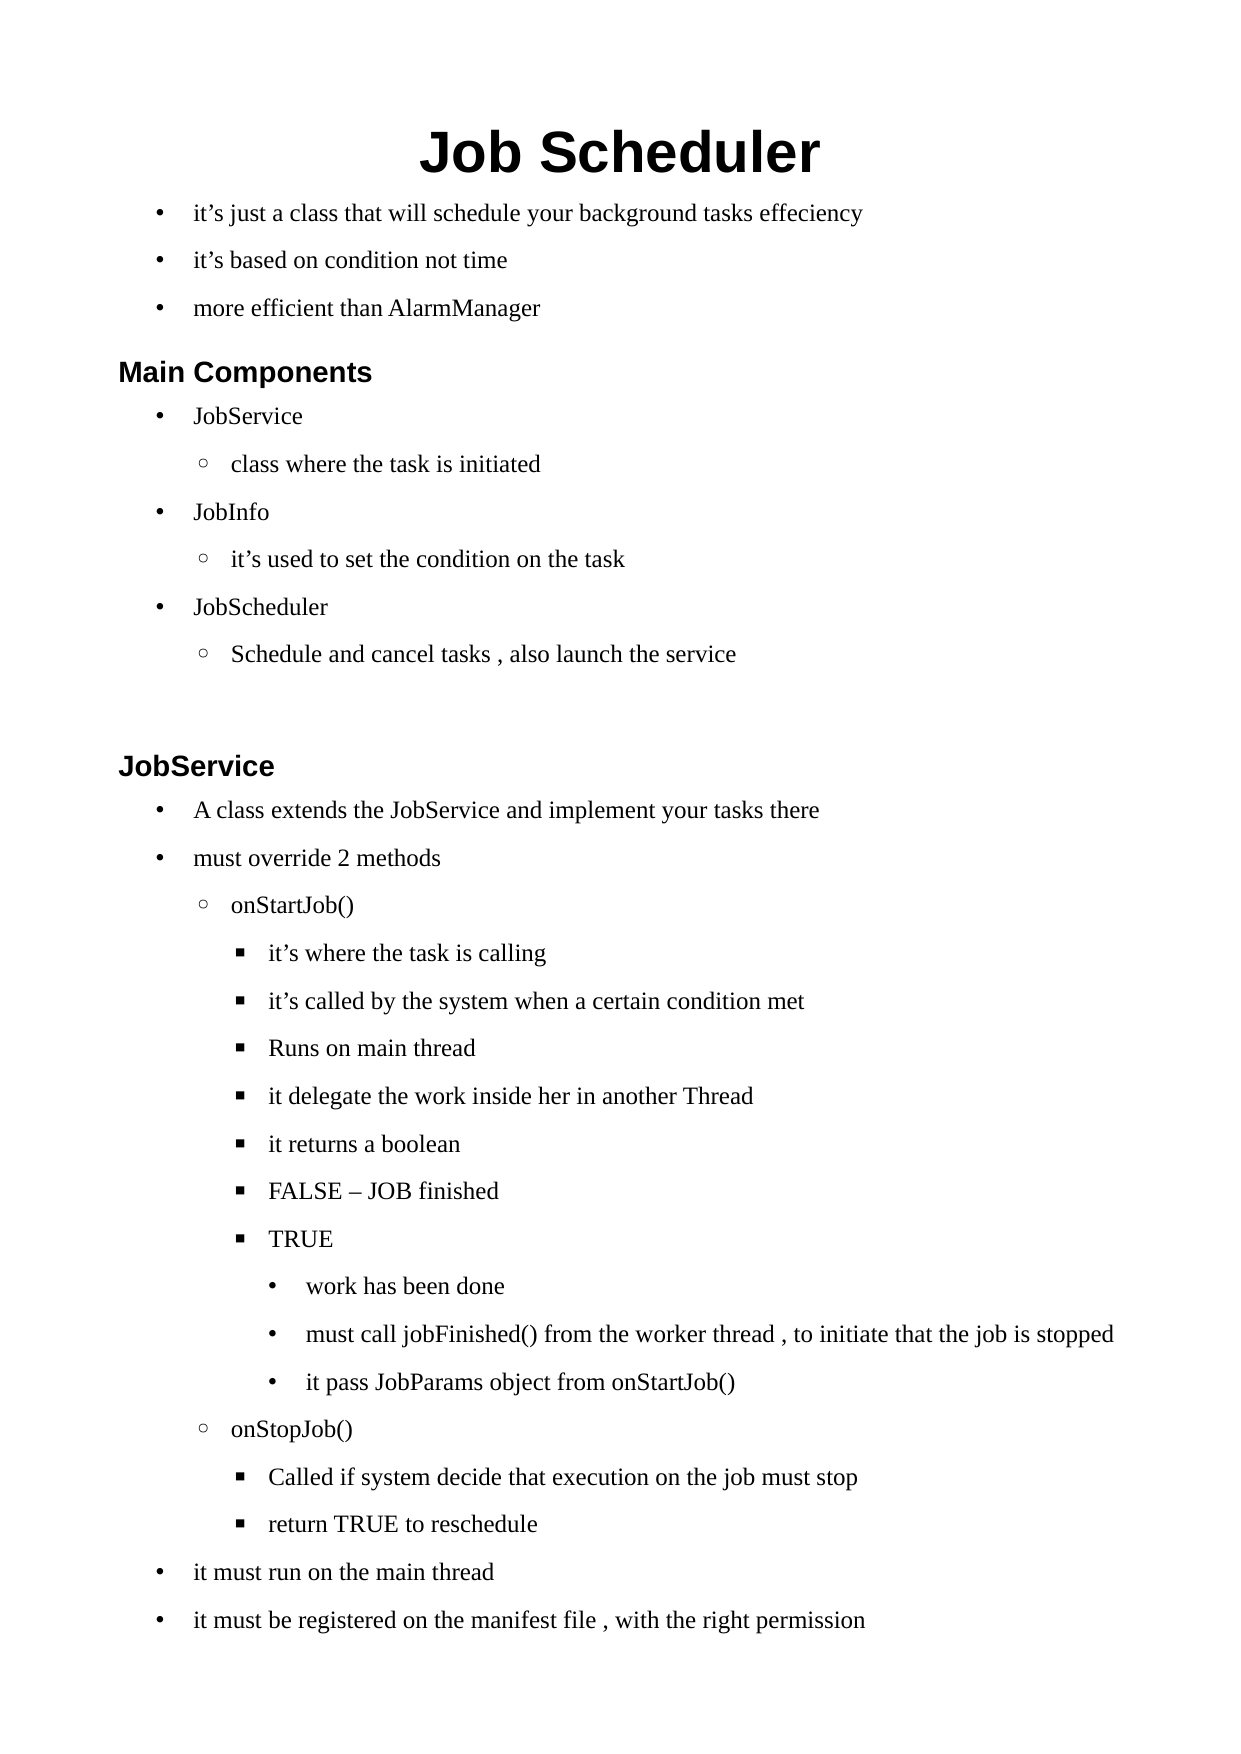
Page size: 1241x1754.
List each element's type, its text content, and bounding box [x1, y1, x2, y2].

list Runs on main thread [231, 1033, 1122, 1062]
list Called if system decide that execution on the job must stop [231, 1462, 1122, 1491]
list work has been done [268, 1271, 1122, 1300]
list more efficient than AlarmManager [156, 293, 1122, 322]
list it’s where the task is calling [231, 938, 1122, 967]
list it must run on the main thread [156, 1557, 1122, 1586]
list FALSE – JOB finished [231, 1176, 1122, 1205]
list it’s used to set the condition on the task [193, 544, 1122, 573]
list A class extends the JobService and implement your tasks there [156, 795, 1122, 824]
list it returns a boolean [231, 1129, 1122, 1157]
list onStartJob() [193, 891, 1122, 919]
list class where the task is initiated [193, 449, 1122, 478]
list it pass JobParams object from onStartJob() [268, 1367, 1122, 1395]
list JobService [156, 401, 1122, 430]
list TRUE [231, 1224, 1122, 1253]
list it’s just a class that will schedule your background tasks effeciency [156, 198, 1122, 226]
list must override 2 methods [156, 843, 1122, 872]
list JobScheduler [156, 592, 1122, 621]
list Schedule and cancel tasks , also launch the service [193, 639, 1122, 668]
list it must be registered on the manifest file , with the right permission [156, 1605, 1122, 1633]
list JobInfo [156, 497, 1122, 525]
list return TRUE to reschedule [231, 1509, 1122, 1538]
list it delegate the work inside her in another Thread [231, 1081, 1122, 1110]
subtitle Main Components [118, 355, 1122, 389]
subtitle JobService [118, 749, 1122, 783]
list it’s called by the system when a certain condition met [231, 986, 1122, 1014]
list must call jobFinished() from the worker thread , to initiate that the job is stopped [268, 1319, 1122, 1348]
list it’s based on condition not time [156, 245, 1122, 274]
list onStopJob() [193, 1414, 1122, 1443]
title Job Scheduler [118, 118, 1122, 185]
